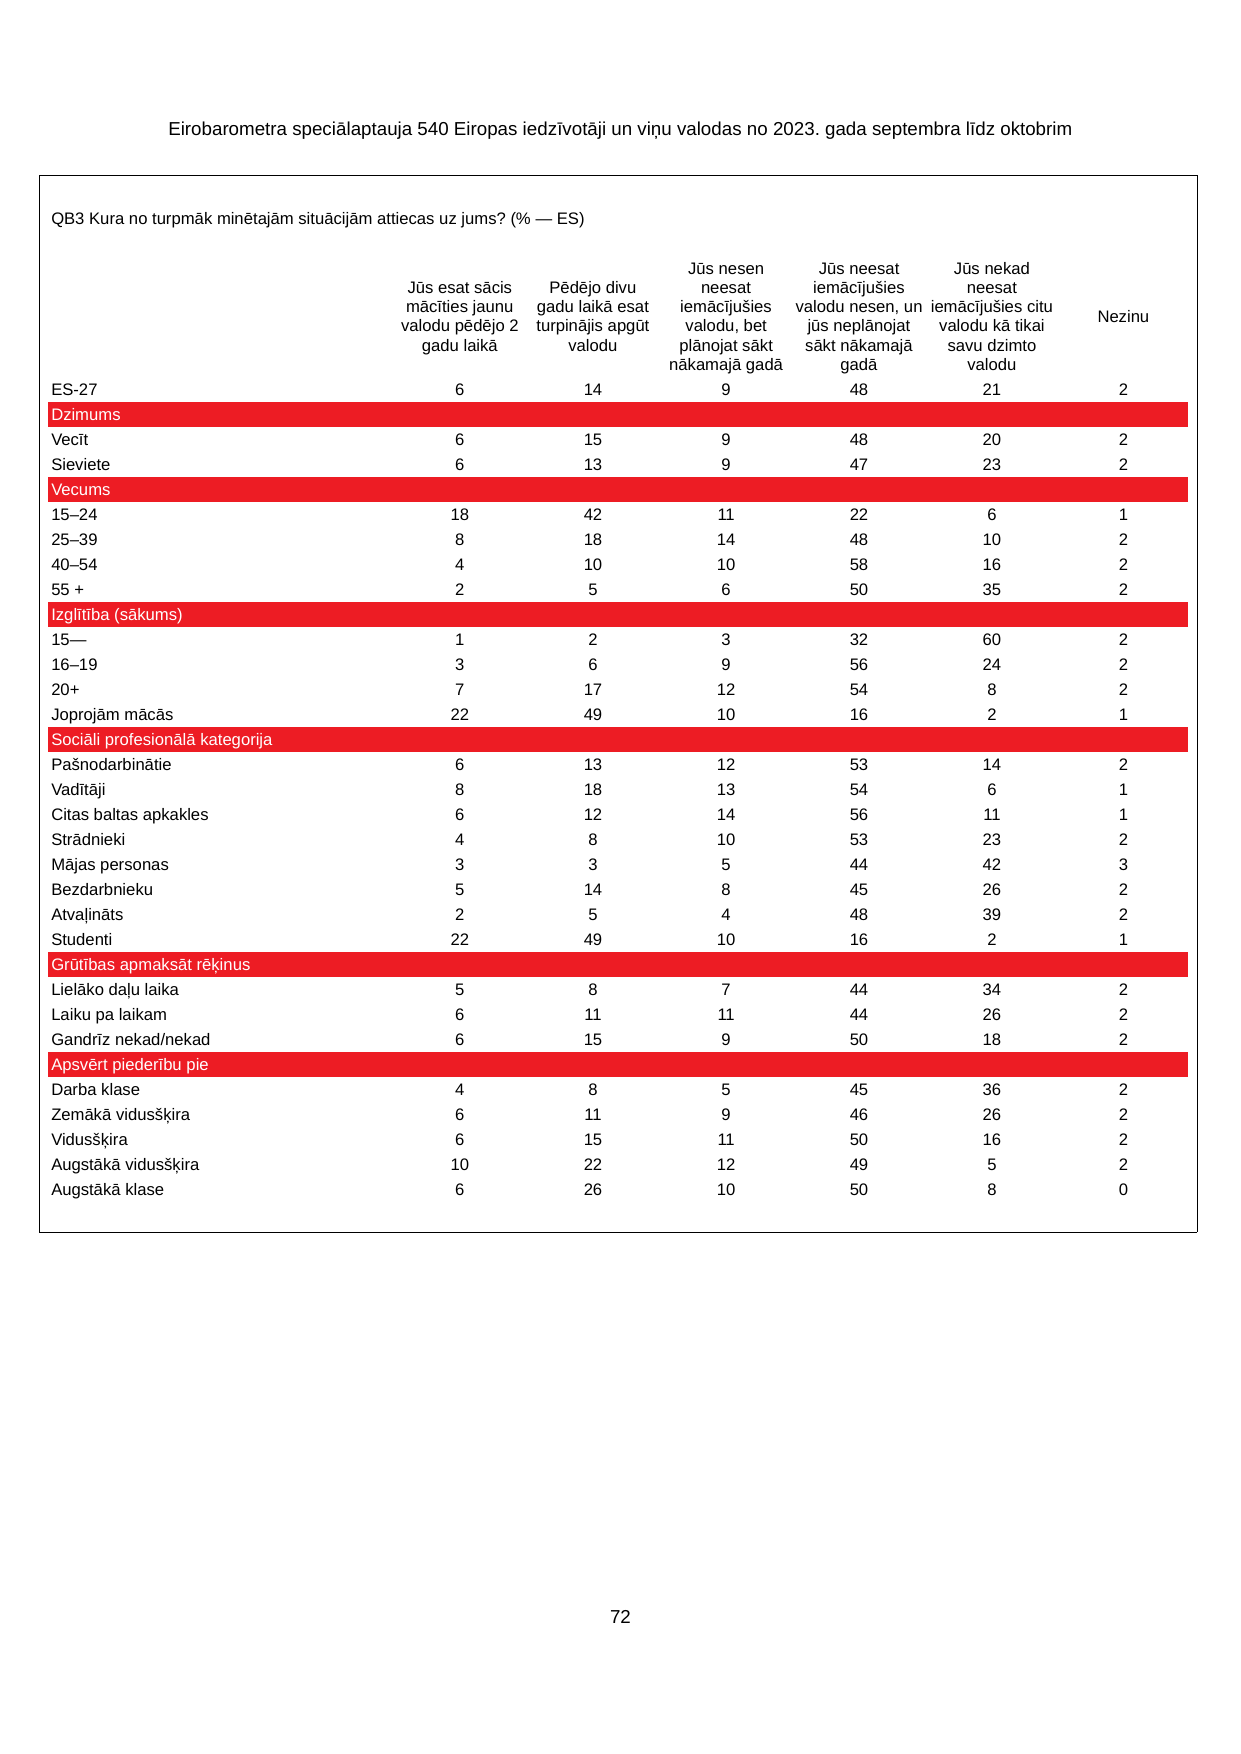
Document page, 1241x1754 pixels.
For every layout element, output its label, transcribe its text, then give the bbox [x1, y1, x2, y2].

table_cell 36 [925, 1077, 1058, 1102]
table_cell 9 [659, 452, 792, 477]
table_cell 9 [659, 377, 792, 402]
table_cell 49 [526, 702, 659, 727]
table_cell [659, 952, 792, 977]
table_cell 7 [659, 977, 792, 1002]
table_cell Studenti [48, 927, 393, 952]
table_cell [925, 952, 1058, 977]
table_cell [1058, 402, 1188, 427]
table_cell 26 [925, 1102, 1058, 1127]
table_cell 5 [526, 902, 659, 927]
table_cell 0 [1058, 1177, 1188, 1202]
table_cell Bezdarbnieku [48, 877, 393, 902]
table_cell 10 [659, 927, 792, 952]
table_cell [792, 477, 925, 502]
table_cell 48 [792, 427, 925, 452]
table_cell [659, 402, 792, 427]
table_cell 15— [48, 627, 393, 652]
table_cell 7 [393, 677, 526, 702]
table_cell 40–54 [48, 552, 393, 577]
table_cell 18 [393, 502, 526, 527]
table_cell 2 [1058, 377, 1188, 402]
table_cell 3 [526, 852, 659, 877]
table_cell [659, 602, 792, 627]
table_cell 18 [925, 1027, 1058, 1052]
table_cell 50 [792, 577, 925, 602]
table_cell 1 [393, 627, 526, 652]
table_cell 20+ [48, 677, 393, 702]
table_cell 45 [792, 1077, 925, 1102]
table_cell 12 [659, 752, 792, 777]
table_cell 60 [925, 627, 1058, 652]
table_cell [1058, 952, 1188, 977]
table_cell Dzimums [48, 402, 393, 427]
table_cell [792, 402, 925, 427]
table_cell Apsvērt piederību pie [48, 1052, 393, 1077]
table_cell 6 [393, 1102, 526, 1127]
table_cell [393, 602, 526, 627]
table_cell 2 [1058, 552, 1188, 577]
table_cell [393, 477, 526, 502]
table_cell 16 [925, 1127, 1058, 1152]
table_cell 11 [659, 1127, 792, 1152]
table_cell 2 [393, 902, 526, 927]
table_cell 10 [526, 552, 659, 577]
table_cell 22 [393, 702, 526, 727]
table_cell 16–19 [48, 652, 393, 677]
table_cell 8 [925, 677, 1058, 702]
table_cell [526, 231, 659, 256]
table_cell Gandrīz nekad/nekad [48, 1027, 393, 1052]
table_cell [526, 477, 659, 502]
table_cell 6 [393, 427, 526, 452]
table_cell Vadītāji [48, 777, 393, 802]
table_cell 9 [659, 427, 792, 452]
table_cell 6 [393, 1027, 526, 1052]
table_cell Citas baltas apkakles [48, 802, 393, 827]
table_cell Jūs neesat iemācījušies valodu nesen, un jūs neplānojat sākt nākamajā gadā [792, 256, 925, 377]
table_cell 2 [1058, 1102, 1188, 1127]
table_cell 11 [526, 1102, 659, 1127]
table_cell 6 [393, 752, 526, 777]
table_cell 54 [792, 677, 925, 702]
table_cell 5 [659, 852, 792, 877]
table_cell 2 [1058, 1127, 1188, 1152]
table_cell 8 [925, 1177, 1058, 1202]
table_cell 13 [526, 452, 659, 477]
table_cell 2 [1058, 902, 1188, 927]
table_cell 10 [659, 702, 792, 727]
table_cell 2 [1058, 1027, 1188, 1052]
table_cell 2 [1058, 877, 1188, 902]
table_cell 6 [659, 577, 792, 602]
table_cell 22 [393, 927, 526, 952]
table_cell 11 [925, 802, 1058, 827]
table_cell 11 [659, 1002, 792, 1027]
table_cell Zemākā vidusšķira [48, 1102, 393, 1127]
table_cell 21 [925, 377, 1058, 402]
table_cell 48 [792, 527, 925, 552]
table_cell 14 [526, 377, 659, 402]
table_cell 53 [792, 827, 925, 852]
table_cell [659, 477, 792, 502]
table_cell 8 [393, 527, 526, 552]
table_cell 8 [526, 1077, 659, 1102]
table_cell 2 [1058, 1002, 1188, 1027]
table_cell [792, 727, 925, 752]
table_cell 22 [526, 1152, 659, 1177]
table_cell 2 [1058, 977, 1188, 1002]
table_cell [925, 231, 1058, 256]
table_cell Mājas personas [48, 852, 393, 877]
table_cell 9 [659, 652, 792, 677]
table_cell 2 [1058, 627, 1188, 652]
table_cell 15 [526, 1027, 659, 1052]
table_cell 54 [792, 777, 925, 802]
table_cell 4 [659, 902, 792, 927]
table_cell Pašnodarbinātie [48, 752, 393, 777]
table_cell 3 [393, 652, 526, 677]
table_cell [1058, 231, 1188, 256]
table_cell 3 [1058, 852, 1188, 877]
table_cell Atvaļināts [48, 902, 393, 927]
table_cell 50 [792, 1127, 925, 1152]
table_cell Vecīt [48, 427, 393, 452]
table_cell [1058, 602, 1188, 627]
table_cell 6 [393, 1002, 526, 1027]
table_cell [48, 231, 393, 256]
table_cell [792, 231, 925, 256]
table_cell 1 [1058, 777, 1188, 802]
table_cell 2 [1058, 527, 1188, 552]
table_cell [792, 952, 925, 977]
table_cell 12 [659, 1152, 792, 1177]
table_cell 2 [1058, 1152, 1188, 1177]
table_cell 16 [792, 702, 925, 727]
table_cell Pēdējo divu gadu laikā esat turpinājis apgūt valodu [526, 256, 659, 377]
table_cell 1 [1058, 802, 1188, 827]
table_cell Augstākā vidusšķira [48, 1152, 393, 1177]
table_cell 16 [792, 927, 925, 952]
table_cell 48 [792, 902, 925, 927]
table_cell 35 [925, 577, 1058, 602]
table_cell 2 [393, 577, 526, 602]
table_cell 2 [1058, 577, 1188, 602]
table_cell 9 [659, 1027, 792, 1052]
table_cell Joprojām mācās [48, 702, 393, 727]
table_cell 16 [925, 552, 1058, 577]
table_cell [925, 402, 1058, 427]
table_cell 5 [393, 877, 526, 902]
table_cell 45 [792, 877, 925, 902]
table_cell 44 [792, 852, 925, 877]
table_cell ES-27 [48, 377, 393, 402]
table_cell 8 [526, 827, 659, 852]
table_cell 14 [659, 802, 792, 827]
table_cell 20 [925, 427, 1058, 452]
table_cell 50 [792, 1177, 925, 1202]
table_cell 2 [1058, 752, 1188, 777]
table_cell 10 [659, 1177, 792, 1202]
table_cell [526, 402, 659, 427]
table_cell 1 [1058, 927, 1188, 952]
table_cell 49 [792, 1152, 925, 1177]
table_cell Strādnieki [48, 827, 393, 852]
table_cell [48, 256, 393, 377]
table_cell 13 [659, 777, 792, 802]
table_cell 3 [659, 627, 792, 652]
table_cell [526, 727, 659, 752]
table_cell 10 [925, 527, 1058, 552]
table_cell [526, 952, 659, 977]
table_cell 2 [925, 927, 1058, 952]
table_cell 1 [1058, 502, 1188, 527]
table_cell 23 [925, 452, 1058, 477]
table_cell 47 [792, 452, 925, 477]
table_cell 26 [526, 1177, 659, 1202]
table_cell 26 [925, 877, 1058, 902]
table_cell 44 [792, 977, 925, 1002]
table_cell 58 [792, 552, 925, 577]
table_cell 10 [393, 1152, 526, 1177]
table_cell Jūs esat sācis mācīties jaunu valodu pēdējo 2 gadu laikā [393, 256, 526, 377]
table_cell 5 [393, 977, 526, 1002]
table_cell 5 [925, 1152, 1058, 1177]
table_cell 8 [659, 877, 792, 902]
table_cell [925, 1052, 1058, 1077]
table_cell 14 [526, 877, 659, 902]
table_cell 6 [393, 452, 526, 477]
table_cell 53 [792, 752, 925, 777]
table_header QB3 Kura no turpmāk minētajām situācijām attiecas uz jums? (% — ES) [48, 206, 1188, 231]
table_cell 39 [925, 902, 1058, 927]
table_cell [792, 1052, 925, 1077]
table_cell Lielāko daļu laika [48, 977, 393, 1002]
table_cell 6 [526, 652, 659, 677]
table_cell 50 [792, 1027, 925, 1052]
table_cell 15–24 [48, 502, 393, 527]
table_cell 14 [659, 527, 792, 552]
table_cell Grūtības apmaksāt rēķinus [48, 952, 393, 977]
table_cell [1058, 727, 1188, 752]
table_cell 10 [659, 552, 792, 577]
table_cell [659, 1052, 792, 1077]
table_cell 56 [792, 802, 925, 827]
table_cell 2 [1058, 652, 1188, 677]
table_cell 12 [526, 802, 659, 827]
table_cell 34 [925, 977, 1058, 1002]
table_cell Darba klase [48, 1077, 393, 1102]
table_cell 2 [925, 702, 1058, 727]
table_cell 24 [925, 652, 1058, 677]
table_cell [393, 952, 526, 977]
table_cell Laiku pa laikam [48, 1002, 393, 1027]
table_cell 11 [659, 502, 792, 527]
table_cell 6 [393, 377, 526, 402]
table_cell 26 [925, 1002, 1058, 1027]
table_cell 4 [393, 827, 526, 852]
table_cell 22 [792, 502, 925, 527]
table_cell [792, 602, 925, 627]
table_cell Jūs nesen neesat iemācījušies valodu, bet plānojat sākt nākamajā gadā [659, 256, 792, 377]
table_cell 8 [393, 777, 526, 802]
table_cell 2 [526, 627, 659, 652]
table_cell 5 [526, 577, 659, 602]
table_cell 6 [925, 777, 1058, 802]
table_cell 2 [1058, 1077, 1188, 1102]
table_cell 6 [393, 1127, 526, 1152]
table_cell [925, 602, 1058, 627]
table_cell 2 [1058, 827, 1188, 852]
table_cell [393, 402, 526, 427]
table_cell 11 [526, 1002, 659, 1027]
table_cell Nezinu [1058, 256, 1188, 377]
table_cell 32 [792, 627, 925, 652]
table_cell 6 [393, 1177, 526, 1202]
table_cell 18 [526, 777, 659, 802]
table_cell 55 + [48, 577, 393, 602]
table_cell 9 [659, 1102, 792, 1127]
table_cell Sociāli profesionālā kategorija [48, 727, 393, 752]
table_cell 5 [659, 1077, 792, 1102]
table_cell 15 [526, 1127, 659, 1152]
table_cell 12 [659, 677, 792, 702]
table_cell 14 [925, 752, 1058, 777]
table_cell [393, 727, 526, 752]
table_cell 44 [792, 1002, 925, 1027]
table_cell 2 [1058, 427, 1188, 452]
table_cell 6 [393, 802, 526, 827]
table_cell 8 [526, 977, 659, 1002]
table_cell 46 [792, 1102, 925, 1127]
table_cell Augstākā klase [48, 1177, 393, 1202]
table_cell [393, 1052, 526, 1077]
table_cell 15 [526, 427, 659, 452]
table_cell [526, 1052, 659, 1077]
table_cell 3 [393, 852, 526, 877]
table_cell 2 [1058, 452, 1188, 477]
table_cell [526, 602, 659, 627]
table_cell [925, 727, 1058, 752]
table_cell 42 [526, 502, 659, 527]
table_cell Vecums [48, 477, 393, 502]
table_cell [1058, 477, 1188, 502]
table_cell 17 [526, 677, 659, 702]
table_cell [925, 477, 1058, 502]
table_cell 49 [526, 927, 659, 952]
table_cell 18 [526, 527, 659, 552]
table_cell 23 [925, 827, 1058, 852]
table_cell [1058, 1052, 1188, 1077]
table_cell Sieviete [48, 452, 393, 477]
table_cell 10 [659, 827, 792, 852]
table_cell 13 [526, 752, 659, 777]
table_cell 6 [925, 502, 1058, 527]
table_cell 25–39 [48, 527, 393, 552]
table_cell 56 [792, 652, 925, 677]
table_cell [659, 727, 792, 752]
table_cell Jūs nekad neesat iemācījušies citu valodu kā tikai savu dzimto valodu [925, 256, 1058, 377]
table_cell 1 [1058, 702, 1188, 727]
table_cell Izglītība (sākums) [48, 602, 393, 627]
table_cell 2 [1058, 677, 1188, 702]
table_cell 48 [792, 377, 925, 402]
table_cell 4 [393, 552, 526, 577]
table_cell [393, 231, 526, 256]
table_cell [659, 231, 792, 256]
table_cell 4 [393, 1077, 526, 1102]
table_cell 42 [925, 852, 1058, 877]
table_cell Vidusšķira [48, 1127, 393, 1152]
